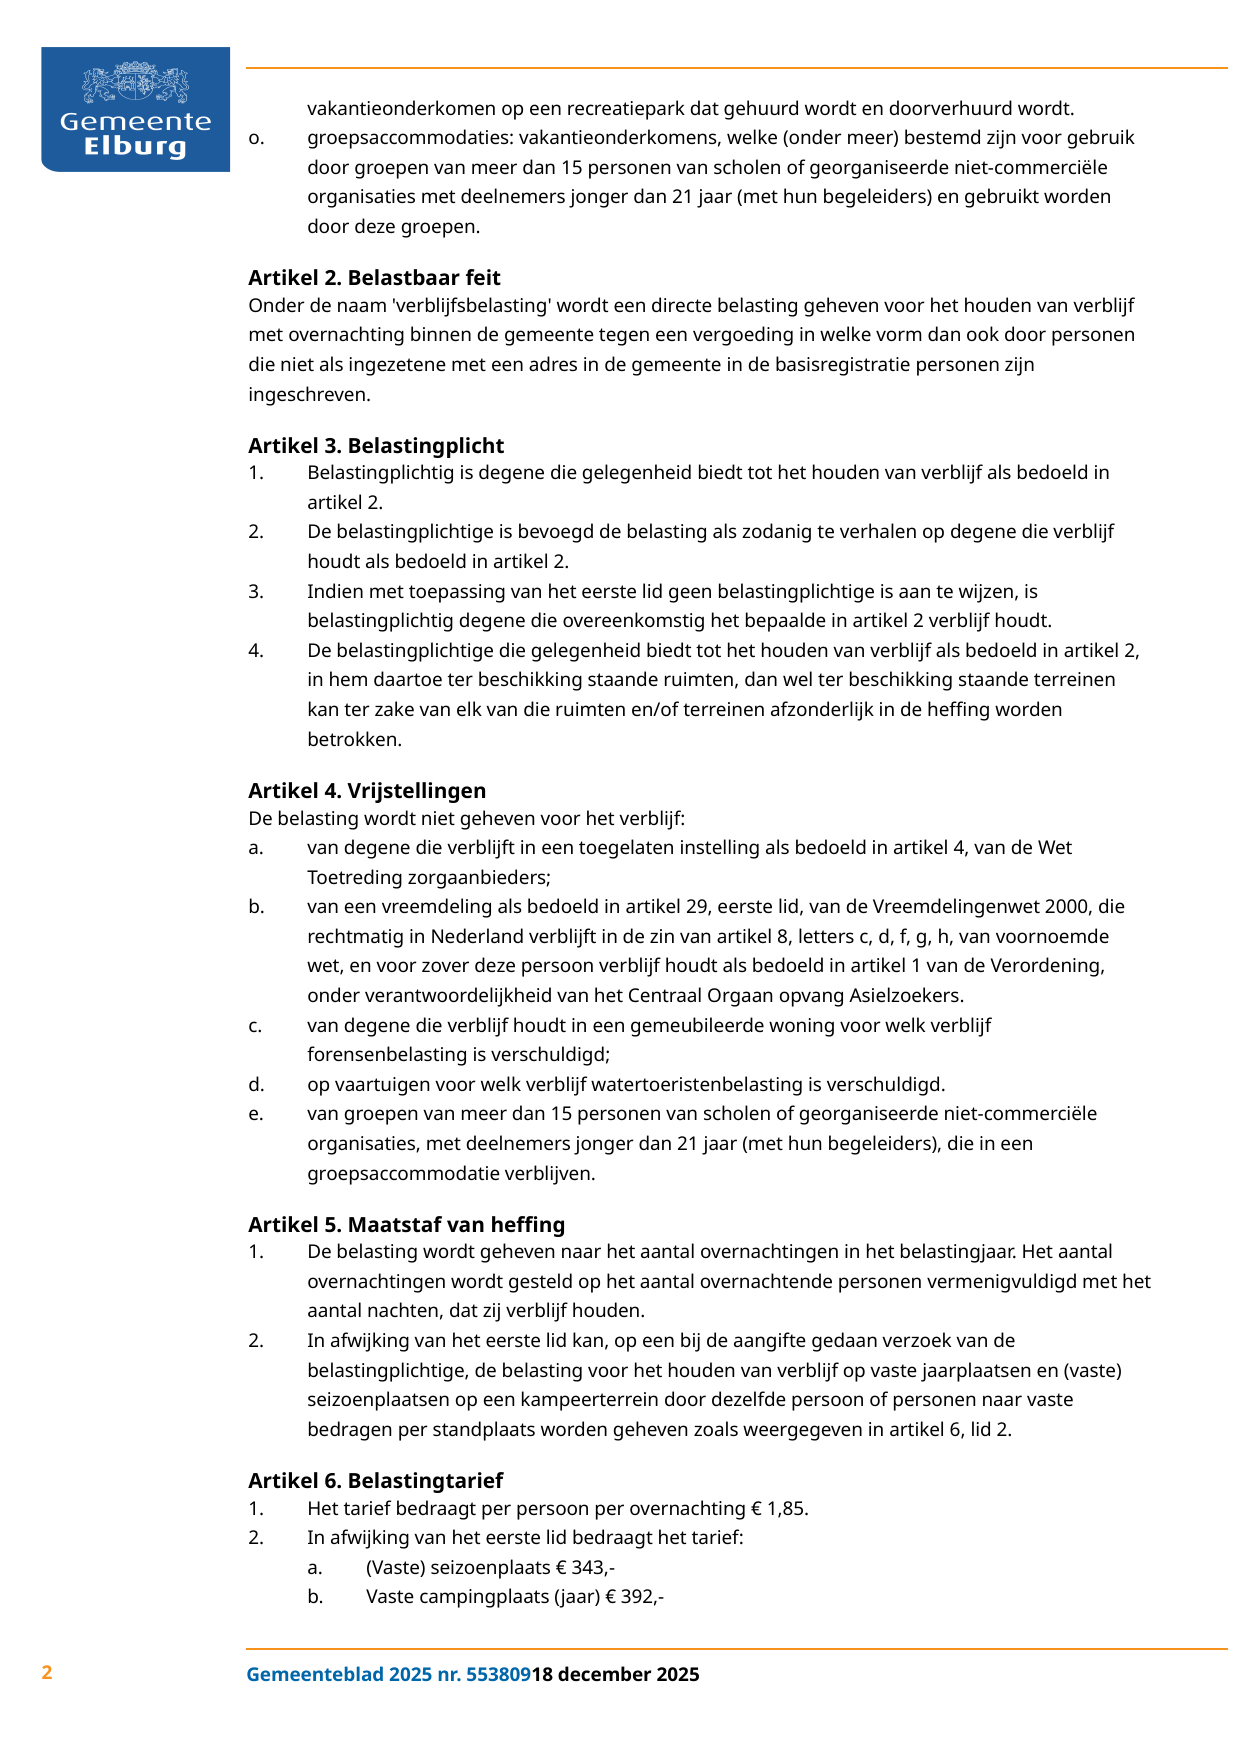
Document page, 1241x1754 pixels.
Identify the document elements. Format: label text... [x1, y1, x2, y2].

list Vaste campingplaats (jaar) € 392,- [307, 1584, 1152, 1609]
list op vaartuigen voor welk verblijf watertoeristenbelasting is verschuldigd. [248, 1071, 1152, 1097]
list Belastingplichtig is degene die gelegenheid biedt tot het houden van verblijf als bedoeld in artikel 2. [248, 459, 1152, 515]
list van degene die verblijf houdt in een gemeubileerde woning voor welk verblijf forensenbelasting is verschuldigd; [248, 1012, 1152, 1067]
list In afwijking van het eerste lid bedraagt het tarief: [248, 1524, 1152, 1550]
list De belastingplichtige die gelegenheid biedt tot het houden van verblijf als bedoeld in artikel 2, in hem daartoe ter beschikking staande ruimten, dan wel ter beschikking staande terreinen kan ter zake van elk van die ruimten en/of terreinen afzonderlijk in de heffing worden betrokken. [248, 637, 1152, 752]
list van groepen van meer dan 15 personen van scholen of georganiseerde niet-commerciële organisaties, met deelnemers jonger dan 21 jaar (met hun begeleiders), die in een groepsaccommodatie verblijven. [248, 1101, 1152, 1185]
list van degene die verblijft in een toegelaten instelling als bedoeld in artikel 4, van de Wet Toetreding zorgaanbieders; [248, 834, 1152, 889]
list Het tarief bedraagt per persoon per overnachting € 1,85. [248, 1495, 1152, 1521]
list In afwijking van het eerste lid kan, op een bij de aangifte gedaan verzoek van de belastingplichtige, de belasting voor het houden van verblijf op vaste jaarplaatsen en (vaste) seizoenplaatsen op een kampeerterrein door dezelfde persoon of personen naar vaste bedragen per standplaats worden geheven zoals weergegeven in artikel 6, lid 2. [248, 1327, 1152, 1442]
text De belasting wordt niet geheven voor het verblijf: [248, 805, 1152, 830]
text Artikel 2. Belastbaar feit [248, 263, 1152, 292]
list De belasting wordt geheven naar het aantal overnachtingen in het belastingjaar. Het aantal overnachtingen wordt gesteld op het aantal overnachtende personen vermenigvuldigd met het aantal nachten, dat zij verblijf houden. [248, 1238, 1152, 1323]
list (Vaste) seizoenplaats € 343,- [307, 1554, 1152, 1580]
list vakantieonderkomen op een recreatiepark dat gehuurd wordt en doorverhuurd wordt. [248, 95, 1152, 121]
picture [41, 47, 231, 172]
text Artikel 5. Maatstaf van heffing [248, 1210, 1152, 1238]
text Artikel 6. Belastingtarief [248, 1466, 1152, 1495]
text Artikel 4. Vrijstellingen [248, 776, 1152, 805]
list groepsaccommodaties: vakantieonderkomens, welke (onder meer) bestemd zijn voor gebruik door groepen van meer dan 15 personen van scholen of georganiseerde niet-commerciële organisaties met deelnemers jonger dan 21 jaar (met hun begeleiders) en gebruikt worden door deze groepen. [248, 124, 1152, 239]
list van een vreemdeling als bedoeld in artikel 29, eerste lid, van de Vreemdelingenwet 2000, die rechtmatig in Nederland verblijft in de zin van artikel 8, letters c, d, f, g, h, van voornoemde wet, en voor zover deze persoon verblijf houdt als bedoeld in artikel 1 van de Verordening, onder verantwoordelijkheid van het Centraal Orgaan opvang Asielzoekers. [248, 893, 1152, 1008]
text Artikel 3. Belastingplicht [248, 431, 1152, 459]
list De belastingplichtige is bevoegd de belasting als zodanig te verhalen op degene die verblijf houdt als bedoeld in artikel 2. [248, 519, 1152, 574]
list Indien met toepassing van het eerste lid geen belastingplichtige is aan te wijzen, is belastingplichtig degene die overeenkomstig het bepaalde in artikel 2 verblijf houdt. [248, 578, 1152, 633]
text Onder de naam 'verblijfsbelasting' wordt een directe belasting geheven voor het houden van verblijf met overnachting binnen de gemeente tegen een vergoeding in welke vorm dan ook door personen die niet als ingezetene met een adres in de gemeente in de basisregistratie personen zijn ingeschreven. [248, 292, 1152, 406]
